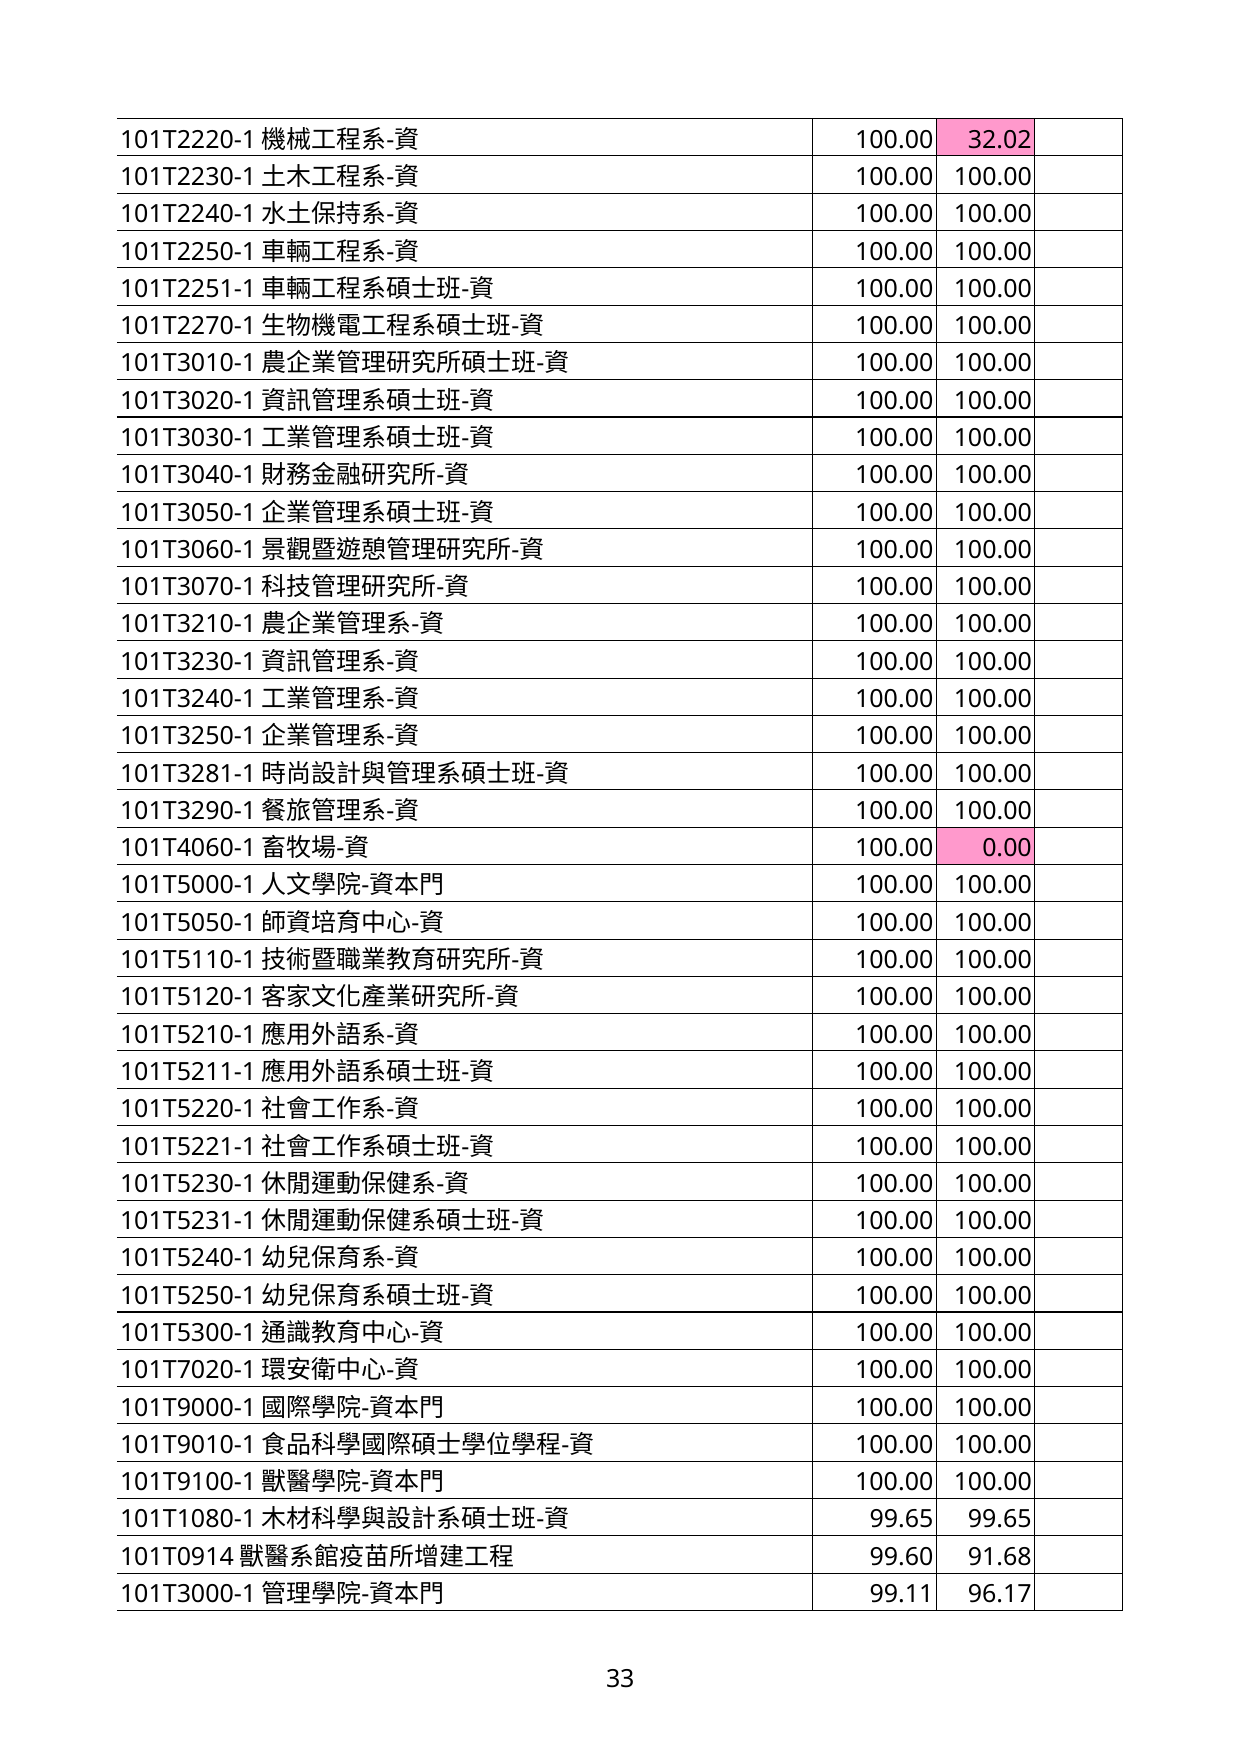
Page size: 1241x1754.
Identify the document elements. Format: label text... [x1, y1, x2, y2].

table_cell 100.00 [937, 1313, 1034, 1349]
table_cell 100.00 [813, 492, 936, 528]
table_cell 101T5221-1社會工作系碩士班-資 [117, 1126, 812, 1162]
table_cell [1035, 1238, 1122, 1274]
table_cell 100.00 [813, 940, 936, 976]
table_cell 100.00 [813, 567, 936, 603]
table_cell [1035, 940, 1122, 976]
table_cell 101T5000-1人文學院-資本門 [117, 865, 812, 901]
table_cell 100.00 [937, 306, 1034, 342]
table_cell 101T2250-1車輛工程系-資 [117, 231, 812, 267]
table_cell 101T3230-1資訊管理系-資 [117, 641, 812, 677]
table_cell 100.00 [937, 1275, 1034, 1311]
table_cell 101T3281-1時尚設計與管理系碩士班-資 [117, 753, 812, 789]
table_cell 100.00 [813, 902, 936, 938]
table_cell 100.00 [937, 1424, 1034, 1461]
table_cell [1035, 119, 1122, 155]
table_cell 99.65 [813, 1499, 936, 1535]
table_cell [1035, 716, 1122, 752]
table_cell 101T5250-1幼兒保育系碩士班-資 [117, 1275, 812, 1311]
table_cell 100.00 [813, 1387, 936, 1423]
table_cell 100.00 [937, 865, 1034, 901]
table_cell [1035, 1313, 1122, 1349]
table_cell 100.00 [813, 1462, 936, 1498]
table_cell 100.00 [813, 1163, 936, 1199]
table_cell 101T3240-1工業管理系-資 [117, 679, 812, 715]
table_cell 101T5230-1休閒運動保健系-資 [117, 1163, 812, 1199]
table_cell 101T3070-1科技管理研究所-資 [117, 567, 812, 603]
table_cell [1035, 1424, 1122, 1461]
table_cell 101T5050-1師資培育中心-資 [117, 902, 812, 938]
table_cell 100.00 [813, 156, 936, 193]
table_cell 100.00 [937, 1089, 1034, 1125]
table_cell 100.00 [813, 790, 936, 827]
table_cell [1035, 977, 1122, 1013]
table_cell 100.00 [813, 343, 936, 379]
table_cell 100.00 [813, 380, 936, 416]
table_cell 96.17 [937, 1574, 1034, 1610]
table_cell [1035, 418, 1122, 454]
table_cell 100.00 [937, 1014, 1034, 1050]
table_cell 101T5210-1應用外語系-資 [117, 1014, 812, 1050]
table_cell 101T2270-1生物機電工程系碩士班-資 [117, 306, 812, 342]
table_cell 100.00 [937, 343, 1034, 379]
table_cell 99.11 [813, 1574, 936, 1610]
table_cell 101T3060-1景觀暨遊憩管理研究所-資 [117, 529, 812, 566]
table_cell [1035, 1126, 1122, 1162]
table_cell 101T3000-1管理學院-資本門 [117, 1574, 812, 1610]
table_cell 100.00 [937, 902, 1034, 938]
table_cell 101T3020-1資訊管理系碩士班-資 [117, 380, 812, 416]
table_cell 100.00 [813, 268, 936, 304]
table_cell 101T5300-1通識教育中心-資 [117, 1313, 812, 1349]
table_cell [1035, 567, 1122, 603]
table_cell [1035, 604, 1122, 640]
table_cell 100.00 [813, 418, 936, 454]
table_cell 100.00 [937, 529, 1034, 566]
table_cell 101T3290-1餐旅管理系-資 [117, 790, 812, 827]
table_cell 100.00 [813, 1238, 936, 1274]
table_cell 100.00 [813, 828, 936, 864]
table_cell 100.00 [813, 1313, 936, 1349]
table_cell 101T5220-1社會工作系-資 [117, 1089, 812, 1125]
table_cell [1035, 306, 1122, 342]
table_cell 100.00 [813, 119, 936, 155]
table_cell 100.00 [937, 380, 1034, 416]
table_cell 100.00 [937, 1387, 1034, 1423]
table_cell 100.00 [813, 865, 936, 901]
table_cell 100.00 [813, 1089, 936, 1125]
table_cell [1035, 1536, 1122, 1572]
table_cell 100.00 [813, 194, 936, 230]
table_cell 101T3250-1企業管理系-資 [117, 716, 812, 752]
table_cell 100.00 [937, 753, 1034, 789]
table_cell [1035, 1051, 1122, 1088]
table_cell [1035, 753, 1122, 789]
table_cell [1035, 1462, 1122, 1498]
table_cell [1035, 641, 1122, 677]
table_cell [1035, 492, 1122, 528]
table_cell [1035, 1089, 1122, 1125]
table_cell [1035, 194, 1122, 230]
table_cell 101T7020-1環安衛中心-資 [117, 1350, 812, 1386]
table_cell 101T9010-1食品科學國際碩士學位學程-資 [117, 1424, 812, 1461]
table_cell 100.00 [937, 231, 1034, 267]
table_cell 101T9100-1獸醫學院-資本門 [117, 1462, 812, 1498]
table_cell 101T5240-1幼兒保育系-資 [117, 1238, 812, 1274]
table_cell 100.00 [937, 679, 1034, 715]
table_cell 101T5120-1客家文化產業研究所-資 [117, 977, 812, 1013]
table_cell [1035, 790, 1122, 827]
table_cell 101T0914獸醫系館疫苗所增建工程 [117, 1536, 812, 1572]
table_cell 100.00 [813, 1014, 936, 1050]
table_cell 100.00 [813, 1126, 936, 1162]
table_cell 100.00 [813, 1051, 936, 1088]
table_cell 101T4060-1畜牧場-資 [117, 828, 812, 864]
table_cell 101T5211-1應用外語系碩士班-資 [117, 1051, 812, 1088]
table_cell 100.00 [937, 1350, 1034, 1386]
table_cell 100.00 [937, 790, 1034, 827]
table_cell 100.00 [813, 455, 936, 491]
table_cell 100.00 [937, 156, 1034, 193]
table_cell 101T3030-1工業管理系碩士班-資 [117, 418, 812, 454]
table_cell 100.00 [937, 455, 1034, 491]
table_cell [1035, 268, 1122, 304]
table_cell 100.00 [937, 940, 1034, 976]
table_cell [1035, 1574, 1122, 1610]
table_cell 100.00 [813, 604, 936, 640]
table_cell [1035, 1275, 1122, 1311]
table_cell 100.00 [813, 306, 936, 342]
table_cell 101T2240-1水土保持系-資 [117, 194, 812, 230]
table_cell [1035, 1499, 1122, 1535]
table_cell 101T9000-1國際學院-資本門 [117, 1387, 812, 1423]
table_cell 100.00 [937, 1126, 1034, 1162]
table_cell 100.00 [937, 1238, 1034, 1274]
table_cell 100.00 [813, 679, 936, 715]
table_cell [1035, 902, 1122, 938]
table_cell 100.00 [937, 1201, 1034, 1237]
table_cell 100.00 [813, 1201, 936, 1237]
table_cell 0.00 [937, 828, 1034, 864]
table_cell 100.00 [813, 1275, 936, 1311]
table_cell [1035, 156, 1122, 193]
table_cell [1035, 231, 1122, 267]
table_cell [1035, 455, 1122, 491]
table_cell [1035, 1201, 1122, 1237]
table_cell 100.00 [813, 641, 936, 677]
table_cell 100.00 [937, 1051, 1034, 1088]
table_cell 100.00 [937, 1163, 1034, 1199]
table_cell 100.00 [937, 977, 1034, 1013]
table_cell 101T3040-1財務金融研究所-資 [117, 455, 812, 491]
table_cell 100.00 [937, 268, 1034, 304]
table_cell 101T3050-1企業管理系碩士班-資 [117, 492, 812, 528]
table_cell 100.00 [937, 716, 1034, 752]
table_cell 99.60 [813, 1536, 936, 1572]
table_cell 32.02 [937, 119, 1034, 155]
table_cell 100.00 [937, 567, 1034, 603]
table_cell 91.68 [937, 1536, 1034, 1572]
table_cell 100.00 [937, 492, 1034, 528]
table_cell [1035, 380, 1122, 416]
table_cell 101T3210-1農企業管理系-資 [117, 604, 812, 640]
table_cell 101T2230-1土木工程系-資 [117, 156, 812, 193]
table_cell 99.65 [937, 1499, 1034, 1535]
table_cell 101T2251-1車輛工程系碩士班-資 [117, 268, 812, 304]
table_cell 100.00 [937, 641, 1034, 677]
table_cell [1035, 865, 1122, 901]
table_cell [1035, 828, 1122, 864]
table_cell 100.00 [937, 1462, 1034, 1498]
table_cell 101T1080-1木材科學與設計系碩士班-資 [117, 1499, 812, 1535]
table_cell [1035, 1163, 1122, 1199]
table_cell 100.00 [813, 231, 936, 267]
table_cell [1035, 679, 1122, 715]
table_cell 101T2220-1機械工程系-資 [117, 119, 812, 155]
table_cell [1035, 1387, 1122, 1423]
table_cell 100.00 [813, 977, 936, 1013]
table_cell [1035, 343, 1122, 379]
table_cell [1035, 1350, 1122, 1386]
table_cell 101T5110-1技術暨職業教育研究所-資 [117, 940, 812, 976]
table_cell [1035, 529, 1122, 566]
table_cell [1035, 1014, 1122, 1050]
table_cell 100.00 [937, 604, 1034, 640]
table_cell 100.00 [813, 716, 936, 752]
table_cell 100.00 [813, 1424, 936, 1461]
table_cell 100.00 [813, 1350, 936, 1386]
table_cell 100.00 [813, 529, 936, 566]
table_cell 100.00 [937, 194, 1034, 230]
table_cell 100.00 [813, 753, 936, 789]
table_cell 100.00 [937, 418, 1034, 454]
table_cell 101T3010-1農企業管理研究所碩士班-資 [117, 343, 812, 379]
table_cell 101T5231-1休閒運動保健系碩士班-資 [117, 1201, 812, 1237]
